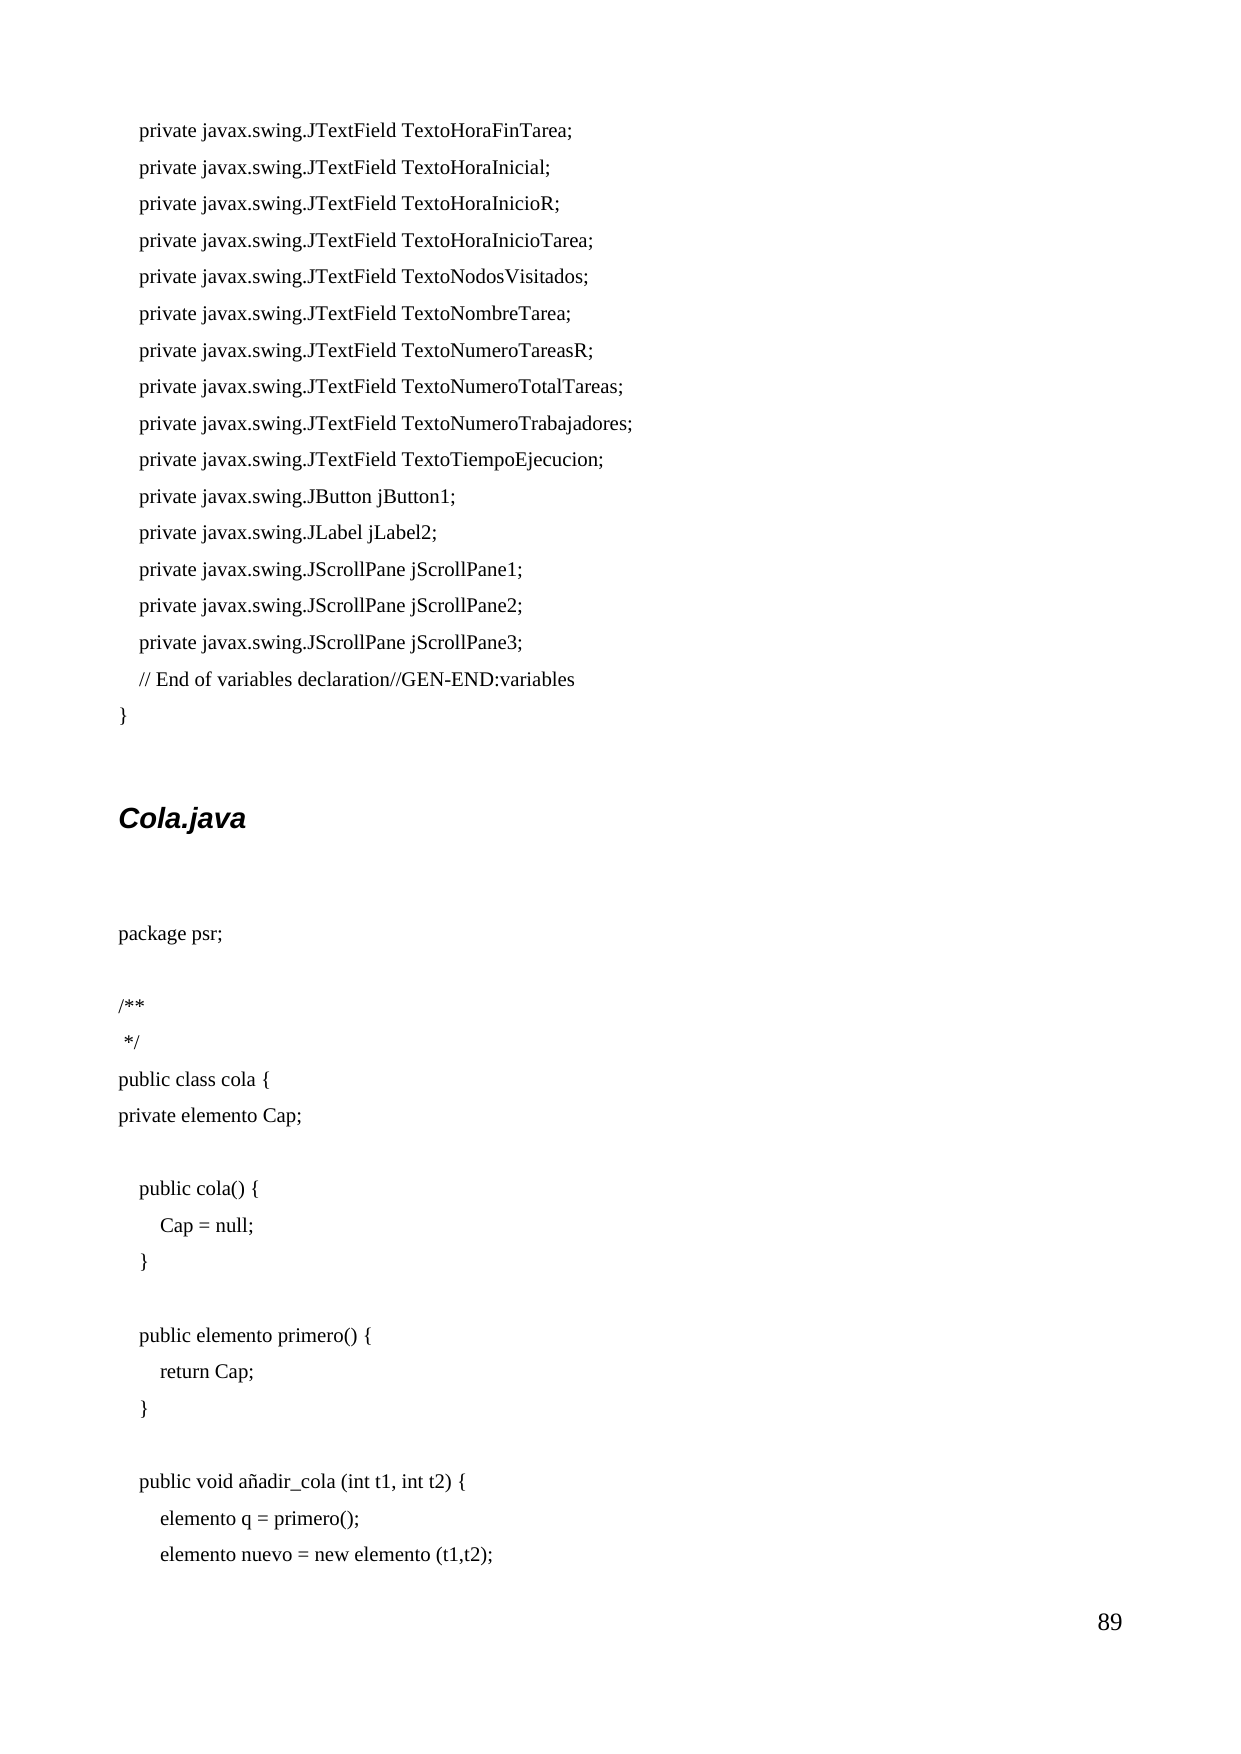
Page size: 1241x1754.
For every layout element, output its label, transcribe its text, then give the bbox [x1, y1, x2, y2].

text public class cola { [118, 1067, 1122, 1091]
text private javax.swing.JTextField TextoHoraInicioR; [118, 191, 1122, 215]
text private javax.swing.JScrollPane jScrollPane2; [118, 593, 1122, 617]
text private javax.swing.JLabel jLabel2; [118, 520, 1122, 544]
text } [118, 1396, 1122, 1420]
text private javax.swing.JTextField TextoHoraInicioTarea; [118, 228, 1122, 252]
text // End of variables declaration//GEN-END:variables [118, 667, 1122, 691]
text elemento nuevo = new elemento (t1,t2); [118, 1542, 1122, 1566]
text public elemento primero() { [118, 1323, 1122, 1347]
text private javax.swing.JTextField TextoNumeroTareasR; [118, 337, 1122, 362]
text private javax.swing.JTextField TextoNombreTarea; [118, 301, 1122, 325]
text private javax.swing.JTextField TextoNumeroTotalTareas; [118, 374, 1122, 398]
text public cola() { [118, 1176, 1122, 1200]
text return Cap; [118, 1359, 1122, 1383]
text private javax.swing.JTextField TextoNodosVisitados; [118, 264, 1122, 288]
text private javax.swing.JTextField TextoHoraFinTarea; [118, 118, 1122, 142]
text private javax.swing.JTextField TextoTiempoEjecucion; [118, 447, 1122, 471]
text } [118, 703, 1122, 727]
text public void añadir_cola (int t1, int t2) { [118, 1469, 1122, 1493]
text } [118, 1249, 1122, 1273]
text package psr; [118, 920, 1122, 944]
text /** [118, 993, 1122, 1018]
text Cap = null; [118, 1213, 1122, 1237]
text elemento q = primero(); [118, 1505, 1122, 1529]
text private javax.swing.JTextField TextoNumeroTrabajadores; [118, 411, 1122, 435]
subtitle Cola.java [118, 801, 1122, 835]
text private javax.swing.JTextField TextoHoraInicial; [118, 155, 1122, 179]
text private javax.swing.JScrollPane jScrollPane1; [118, 557, 1122, 581]
text private javax.swing.JButton jButton1; [118, 484, 1122, 508]
text */ [118, 1030, 1122, 1054]
text private javax.swing.JScrollPane jScrollPane3; [118, 630, 1122, 654]
text private elemento Cap; [118, 1103, 1122, 1127]
